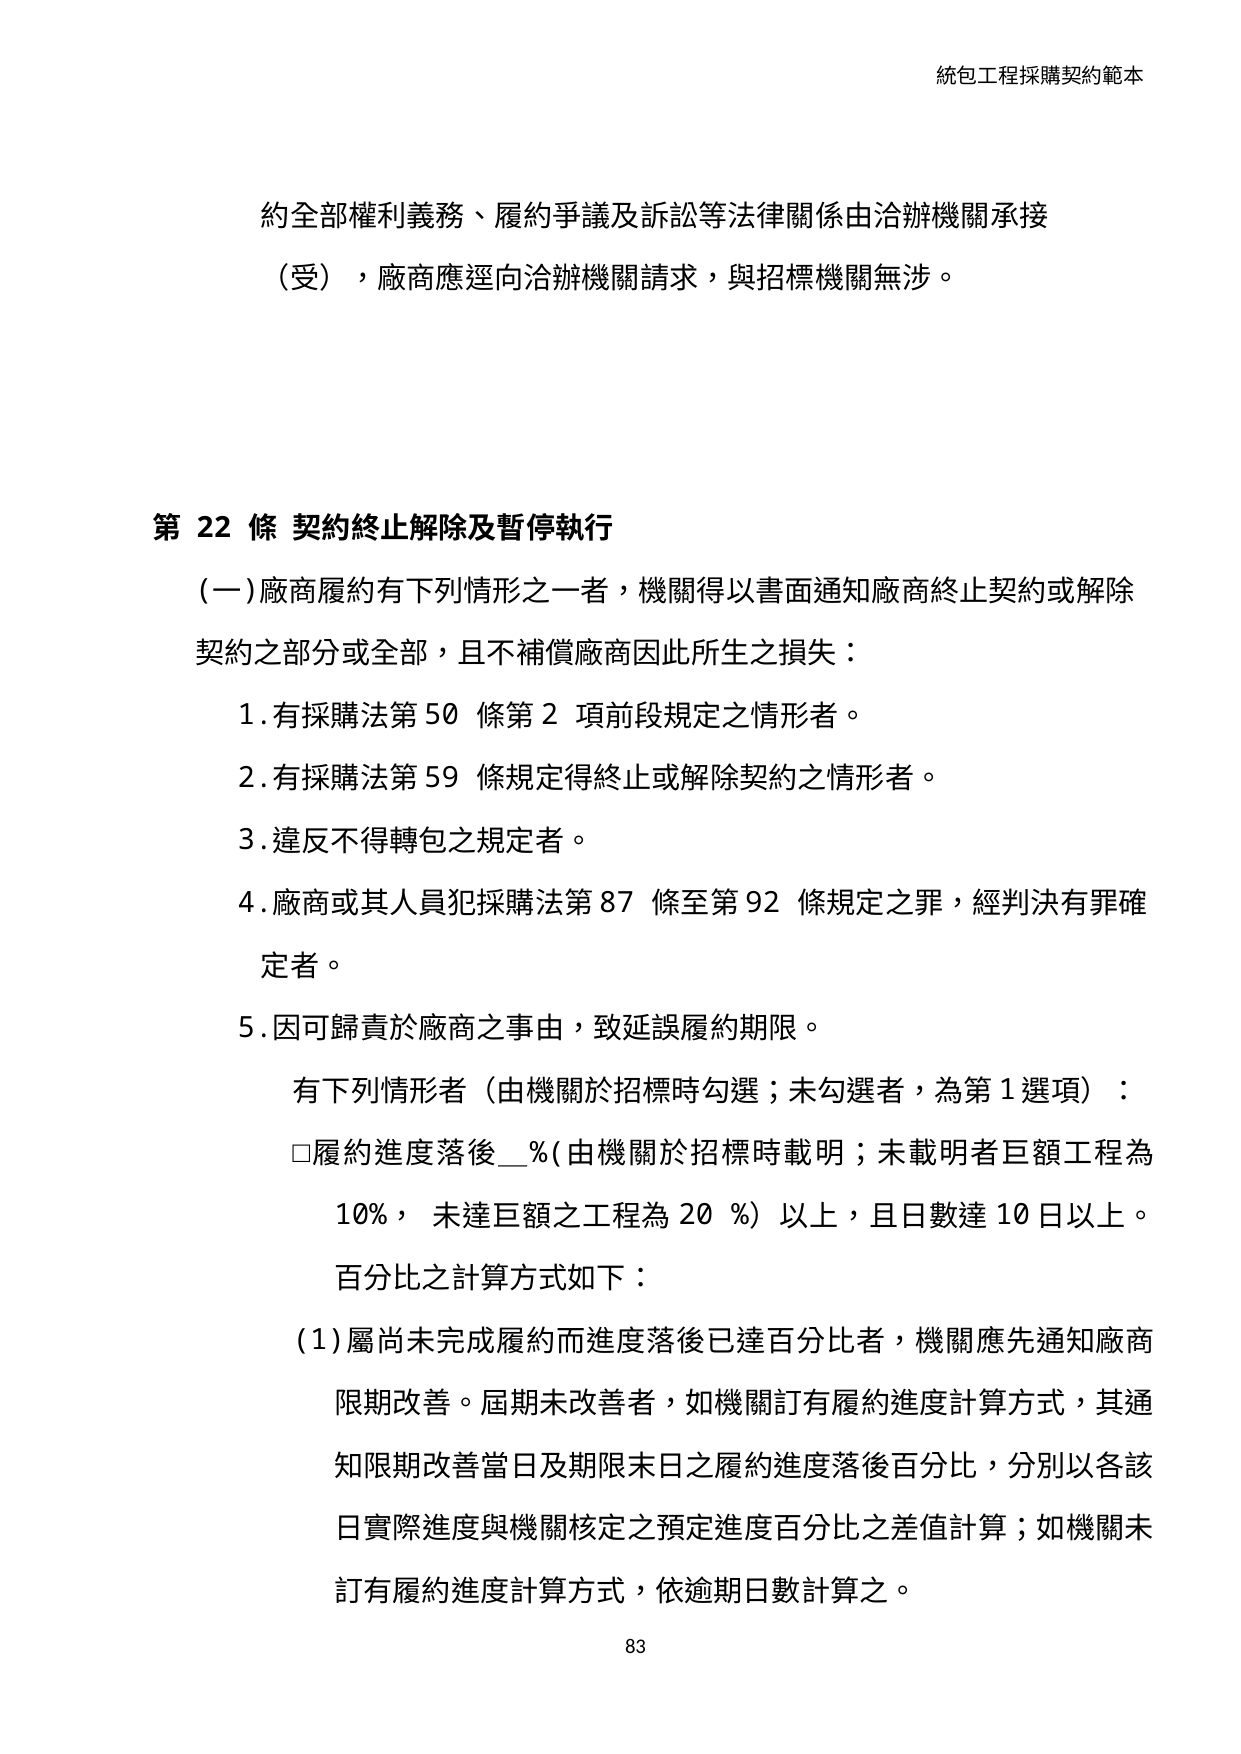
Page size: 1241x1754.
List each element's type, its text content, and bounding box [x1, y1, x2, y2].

table_cell [197, 297, 239, 378]
table_cell [154, 984, 197, 1047]
table_cell [154, 672, 197, 734]
table_cell [154, 859, 197, 984]
table_cell [197, 734, 239, 797]
table_cell 1.有採購法第50 條第2 項前段規定之情形者。 [239, 672, 1167, 734]
table_cell (一)廠商履約有下列情形之一者，機關得以書面通知廠商終止契約或解除契約之部分或全部，且不補償廠商因此所生之損失： [197, 547, 1167, 672]
table_cell [239, 1047, 281, 1609]
table_cell [154, 172, 197, 297]
table_cell 4.廠商或其人員犯採購法第87 條至第92 條規定之罪，經判決有罪確定者。 [239, 859, 1167, 984]
table_cell [154, 547, 197, 672]
table_cell [154, 797, 197, 859]
table_header 第 22 條 契約終止解除及暫停執行 [154, 484, 1167, 547]
table_cell [197, 859, 239, 984]
table_cell [281, 297, 323, 378]
table_cell [197, 1047, 239, 1609]
table_cell 2.有採購法第59 條規定得終止或解除契約之情形者。 [239, 734, 1167, 797]
table_cell [197, 797, 239, 859]
table_cell 3.違反不得轉包之規定者。 [239, 797, 1167, 859]
table_cell [324, 297, 366, 378]
table_cell [154, 1047, 197, 1609]
table_cell [366, 297, 1167, 378]
table_cell 有下列情形者（由機關於招標時勾選；未勾選者，為第1選項）： □履約進度落後＿%(由機關於招標時載明；未載明者巨額工程為10%， 未達巨額之工程為20 %）以上，且日數達10日以上。百分比之計算方式如下： (1)屬尚未完成履約而進度落後已達百分比者，機關應先通知廠商限期改善。屆期未改善者，如機關訂有履約進度計算方式，其通知限期改善當日及期限末日之履約進度落後百分比，分別以各該日實際進度與機關核定之預定進度百分比之差值計算；如機關未訂有履約進度計算方式，依逾期日數計算之。 [281, 1047, 1167, 1609]
table_cell 5.因可歸責於廠商之事由，致延誤履約期限。 [239, 984, 1167, 1047]
table_cell [197, 984, 239, 1047]
table_cell [239, 297, 281, 378]
table_cell [197, 672, 239, 734]
table_cell [154, 297, 197, 378]
table_cell [154, 734, 197, 797]
table_cell 約全部權利義務、履約爭議及訴訟等法律關係由洽辦機關承接（受），廠商應逕向洽辦機關請求，與招標機關無涉。 [197, 172, 1167, 297]
